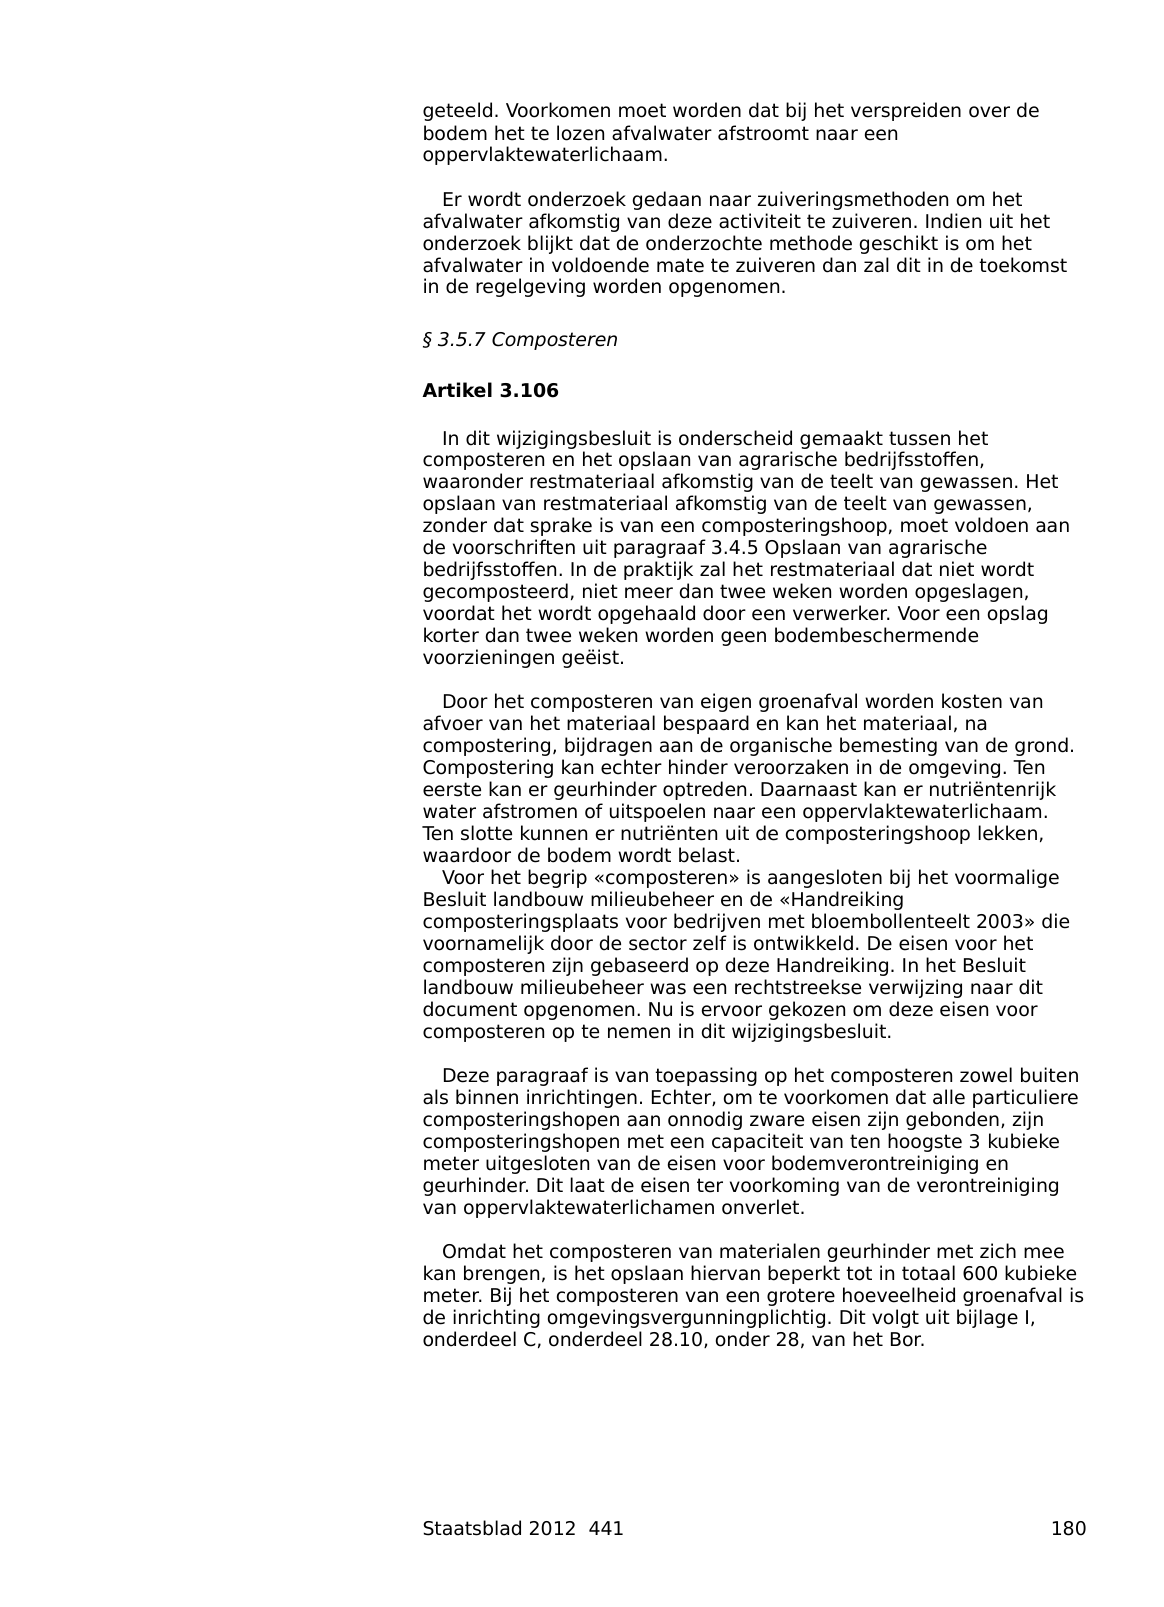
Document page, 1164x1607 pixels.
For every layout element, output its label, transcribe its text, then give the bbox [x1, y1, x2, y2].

subtitle § 3.5.7 Composteren [422, 328, 1087, 350]
text Voor het begrip «composteren» is aangesloten bij het voormalige Besluit landbouw milieubeheer en de «Handreiking composteringsplaats voor bedrijven met bloembollenteelt 2003» die voornamelijk door de sector zelf is ontwikkeld. De eisen voor het composteren zijn gebaseerd op deze Handreiking. In het Besluit landbouw milieubeheer was een rechtstreekse verwijzing naar dit document opgenomen. Nu is ervoor gekozen om deze eisen voor composteren op te nemen in dit wijzigingsbesluit. [422, 867, 1087, 1043]
text geteeld. Voorkomen moet worden dat bij het verspreiden over de bodem het te lozen afvalwater afstroomt naar een oppervlaktewaterlichaam. [422, 100, 1087, 166]
text Deze paragraaf is van toepassing op het composteren zowel buiten als binnen inrichtingen. Echter, om te voorkomen dat alle particuliere composteringshopen aan onnodig zware eisen zijn gebonden, zijn composteringshopen met een capaciteit van ten hoogste 3 kubieke meter uitgesloten van de eisen voor bodemverontreiniging en geurhinder. Dit laat de eisen ter voorkoming van de verontreiniging van oppervlaktewaterlichamen onverlet. [422, 1065, 1087, 1219]
text Er wordt onderzoek gedaan naar zuiveringsmethoden om het afvalwater afkomstig van deze activiteit te zuiveren. Indien uit het onderzoek blijkt dat de onderzochte methode geschikt is om het afvalwater in voldoende mate te zuiveren dan zal dit in de toekomst in de regelgeving worden opgenomen. [422, 188, 1087, 298]
text Omdat het composteren van materialen geurhinder met zich mee kan brengen, is het opslaan hiervan beperkt tot in totaal 600 kubieke meter. Bij het composteren van een grotere hoeveelheid groenafval is de inrichting omgevingsvergunningplichtig. Dit volgt uit bijlage I, onderdeel C, onderdeel 28.10, onder 28, van het Bor. [422, 1241, 1087, 1351]
subtitle Artikel 3.106 [422, 380, 1087, 402]
text In dit wijzigingsbesluit is onderscheid gemaakt tussen het composteren en het opslaan van agrarische bedrijfsstoffen, waaronder restmateriaal afkomstig van de teelt van gewassen. Het opslaan van restmateriaal afkomstig van de teelt van gewassen, zonder dat sprake is van een composteringshoop, moet voldoen aan de voorschriften uit paragraaf 3.4.5 Opslaan van agrarische bedrijfsstoffen. In de praktijk zal het restmateriaal dat niet wordt gecomposteerd, niet meer dan twee weken worden opgeslagen, voordat het wordt opgehaald door een verwerker. Voor een opslag korter dan twee weken worden geen bodembeschermende voorzieningen geëist. [422, 427, 1087, 669]
text Door het composteren van eigen groenafval worden kosten van afvoer van het materiaal bespaard en kan het materiaal, na compostering, bijdragen aan de organische bemesting van de grond. Compostering kan echter hinder veroorzaken in de omgeving. Ten eerste kan er geurhinder optreden. Daarnaast kan er nutriëntenrijk water afstromen of uitspoelen naar een oppervlaktewaterlichaam. Ten slotte kunnen er nutriënten uit de composteringshoop lekken, waardoor de bodem wordt belast. [422, 691, 1087, 867]
